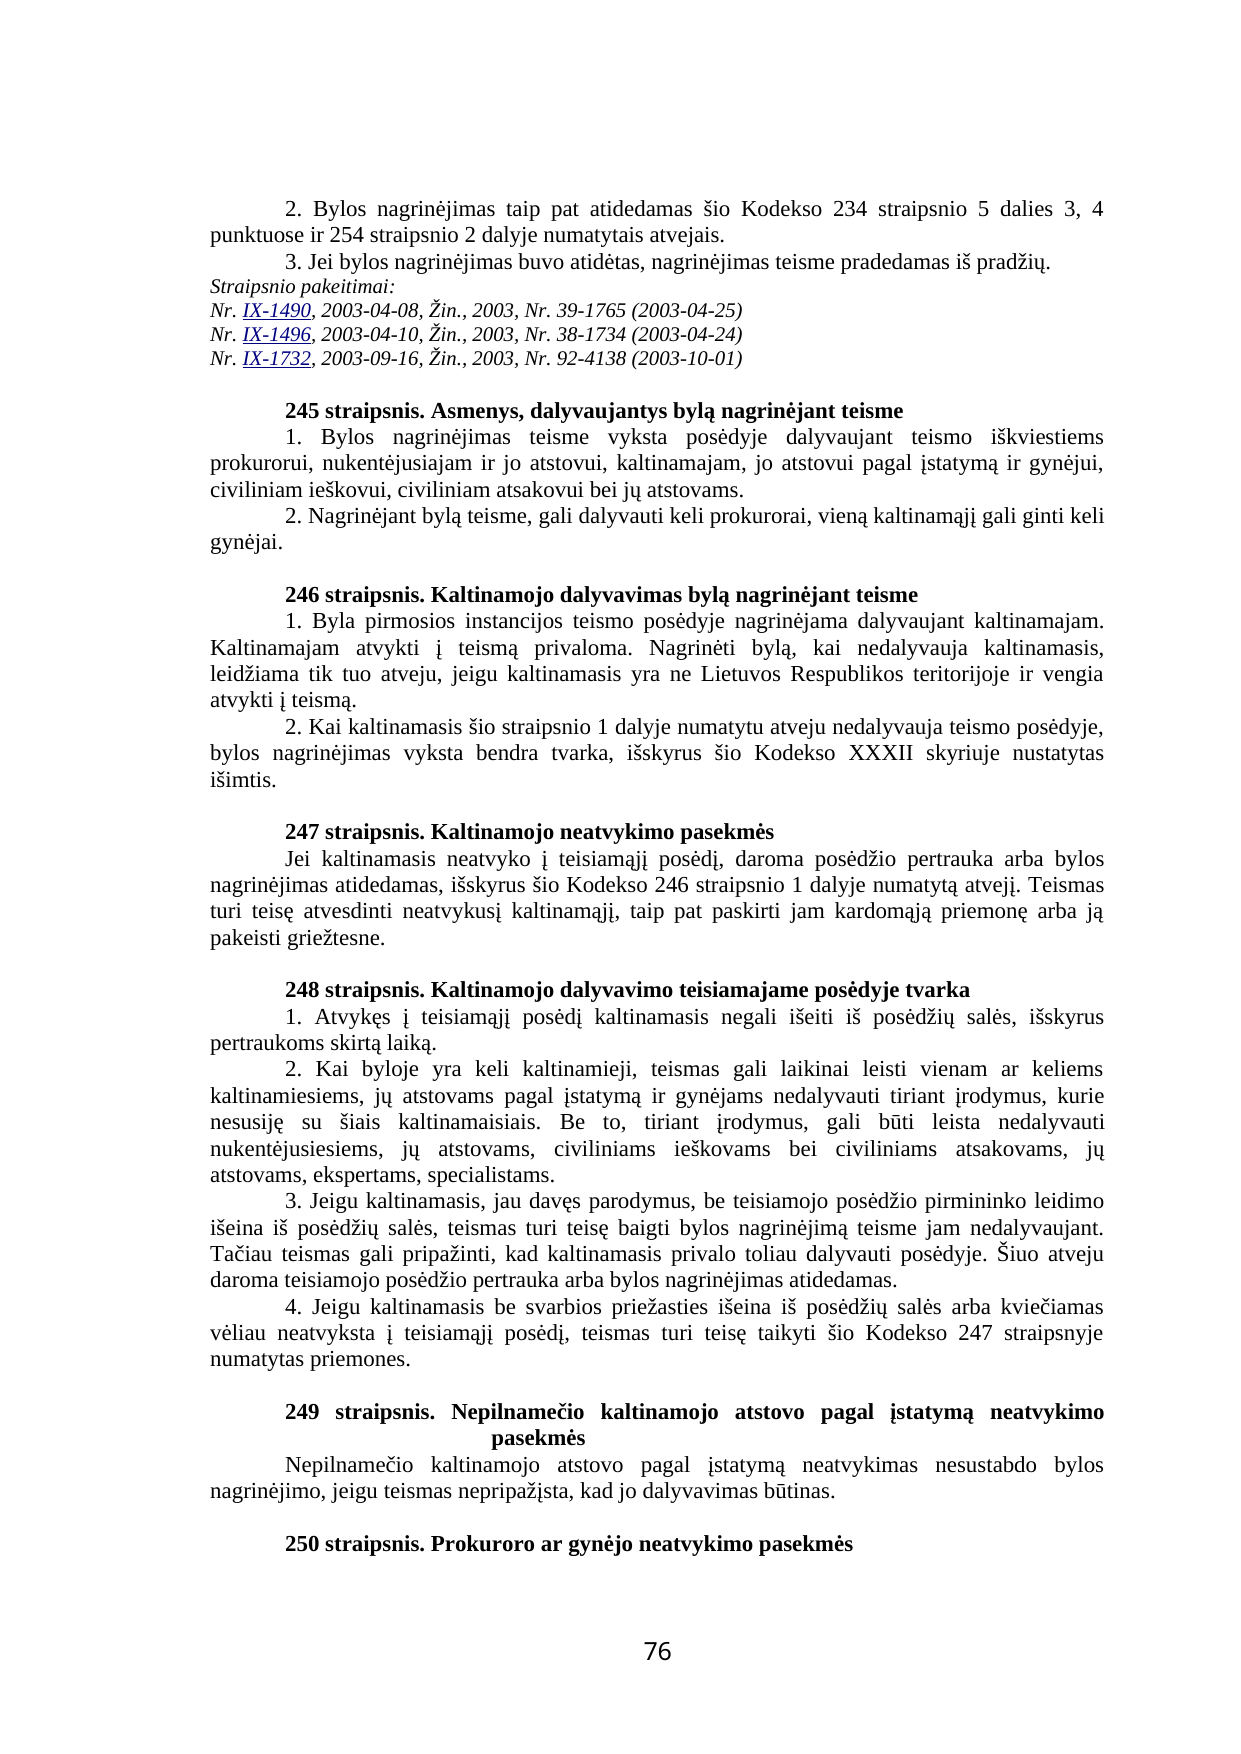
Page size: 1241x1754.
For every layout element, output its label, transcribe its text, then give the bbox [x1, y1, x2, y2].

text Jei kaltinamasis neatvyko į teisiamąjį posėdį, daroma posėdžio pertrauka arba bylos nagrinėjimas atidedamas, išskyrus šio Kodekso 246 straipsnio 1 dalyje numatytą atvejį. Teismas turi teisę atvesdinti neatvykusį kaltinamąjį, taip pat paskirti jam kardomąją priemonę arba ją pakeisti griežtesne. [210, 845, 1106, 950]
text 247 straipsnis. Kaltinamojo neatvykimo pasekmės [210, 818, 1106, 845]
text 245 straipsnis. Asmenys, dalyvaujantys bylą nagrinėjant teisme [210, 397, 1106, 423]
text 246 straipsnis. Kaltinamojo dalyvavimas bylą nagrinėjant teisme [210, 581, 1106, 607]
text 2. Bylos nagrinėjimas taip pat atidedamas šio Kodekso 234 straipsnio 5 dalies 3, 4 punktuose ir 254 straipsnio 2 dalyje numatytais atvejais. [210, 195, 1106, 248]
text 1. Bylos nagrinėjimas teisme vyksta posėdyje dalyvaujant teismo iškviestiems prokurorui, nukentėjusiajam ir jo atstovui, kaltinamajam, jo atstovui pagal įstatymą ir gynėjui, civiliniam ieškovui, civiliniam atsakovui bei jų atstovams. [210, 423, 1106, 502]
text 4. Jeigu kaltinamasis be svarbios priežasties išeina iš posėdžių salės arba kviečiamas vėliau neatvyksta į teisiamąjį posėdį, teismas turi teisę taikyti šio Kodekso 247 straipsnyje numatytas priemones. [210, 1293, 1106, 1372]
text 249 straipsnis. Nepilnamečio kaltinamojo atstovo pagal įstatymą neatvykimo pasekmės [285, 1398, 1106, 1451]
text Nepilnamečio kaltinamojo atstovo pagal įstatymą neatvykimas nesustabdo bylos nagrinėjimo, jeigu teismas nepripažįsta, kad jo dalyvavimas būtinas. [210, 1451, 1106, 1503]
text 250 straipsnis. Prokuroro ar gynėjo neatvykimo pasekmės [210, 1530, 1106, 1556]
text Nr. IX-1490, 2003-04-08, Žin., 2003, Nr. 39-1765 (2003-04-25) [210, 298, 1106, 322]
text 3. Jeigu kaltinamasis, jau davęs parodymus, be teisiamojo posėdžio pirmininko leidimo išeina iš posėdžių salės, teismas turi teisę baigti bylos nagrinėjimą teisme jam nedalyvaujant. Tačiau teismas gali pripažinti, kad kaltinamasis privalo toliau dalyvauti posėdyje. Šiuo atveju daroma teisiamojo posėdžio pertrauka arba bylos nagrinėjimas atidedamas. [210, 1187, 1106, 1293]
text Nr. IX-1732, 2003-09-16, Žin., 2003, Nr. 92-4138 (2003-10-01) [210, 346, 1106, 370]
text 2. Kai byloje yra keli kaltinamieji, teismas gali laikinai leisti vienam ar keliems kaltinamiesiems, jų atstovams pagal įstatymą ir gynėjams nedalyvauti tiriant įrodymus, kurie nesusiję su šiais kaltinamaisiais. Be to, tiriant įrodymus, gali būti leista nedalyvauti nukentėjusiesiems, jų atstovams, civiliniams ieškovams bei civiliniams atsakovams, jų atstovams, ekspertams, specialistams. [210, 1056, 1106, 1187]
text 248 straipsnis. Kaltinamojo dalyvavimo teisiamajame posėdyje tvarka [210, 976, 1106, 1003]
text 2. Nagrinėjant bylą teisme, gali dalyvauti keli prokurorai, vieną kaltinamąjį gali ginti keli gynėjai. [210, 502, 1106, 555]
text 1. Atvykęs į teisiamąjį posėdį kaltinamasis negali išeiti iš posėdžių salės, išskyrus pertraukoms skirtą laiką. [210, 1003, 1106, 1056]
text 3. Jei bylos nagrinėjimas buvo atidėtas, nagrinėjimas teisme pradedamas iš pradžių. [210, 248, 1106, 274]
text 1. Byla pirmosios instancijos teismo posėdyje nagrinėjama dalyvaujant kaltinamajam. Kaltinamajam atvykti į teismą privaloma. Nagrinėti bylą, kai nedalyvauja kaltinamasis, leidžiama tik tuo atveju, jeigu kaltinamasis yra ne Lietuvos Respublikos teritorijoje ir vengia atvykti į teismą. [210, 607, 1106, 713]
text Nr. IX-1496, 2003-04-10, Žin., 2003, Nr. 38-1734 (2003-04-24) [210, 322, 1106, 346]
text 2. Kai kaltinamasis šio straipsnio 1 dalyje numatytu atveju nedalyvauja teismo posėdyje, bylos nagrinėjimas vyksta bendra tvarka, išskyrus šio Kodekso XXXII skyriuje nustatytas išimtis. [210, 713, 1106, 792]
text Straipsnio pakeitimai: [210, 274, 1106, 298]
